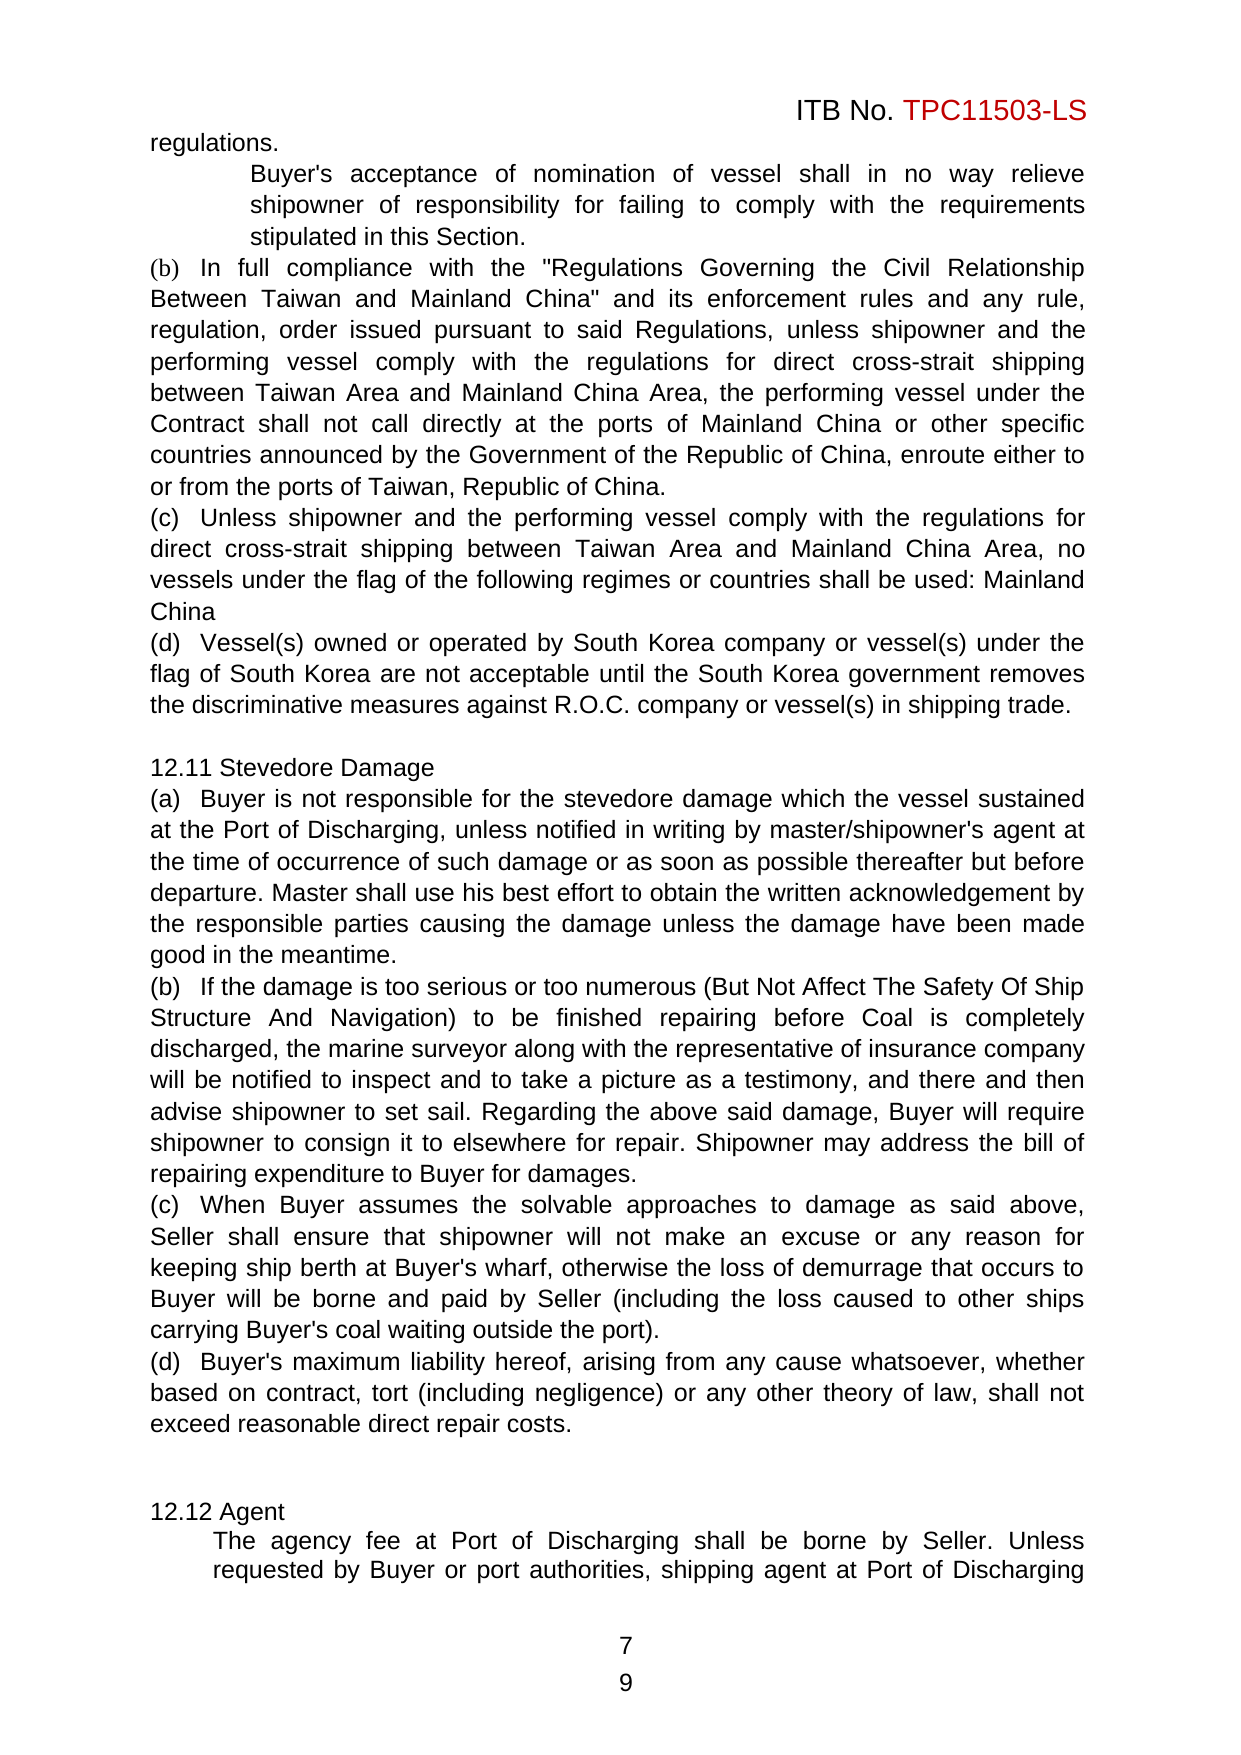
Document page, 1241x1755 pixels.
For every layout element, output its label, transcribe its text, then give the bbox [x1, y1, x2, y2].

list regulations. [150, 126, 1087, 157]
list Unless shipowner and the performing vessel comply with the regulations for direct cross-strait shipping between Taiwan Area and Mainland China Area, no vessels under the flag of the following regimes or countries shall be used: Mainland China [150, 501, 1087, 626]
text The agency fee at Port of Discharging shall be borne by Seller. Unless requested by Buyer or port authorities, shipping agent at Port of Discharging [213, 1526, 1087, 1584]
list Vessel(s) owned or operated by South Korea company or vessel(s) under the flag of South Korea are not acceptable until the South Korea government removes the discriminative measures against R.O.C. company or vessel(s) in shipping trade. [150, 626, 1087, 720]
list When Buyer assumes the solvable approaches to damage as said above, Seller shall ensure that shipowner will not make an excuse or any reason for keeping ship berth at Buyer's wharf, otherwise the loss of demurrage that occurs to Buyer will be borne and paid by Seller (including the loss caused to other ships carrying Buyer's coal waiting outside the port). [150, 1189, 1086, 1345]
text 12.12 Agent [150, 1497, 1087, 1526]
list If the damage is too serious or too numerous (But Not Affect The Safety Of Ship Structure And Navigation) to be finished repairing before Coal is completely discharged, the marine surveyor along with the representative of insurance company will be notified to inspect and to take a picture as a testimony, and there and then advise shipowner to set sail. Regarding the above said damage, Buyer will require shipowner to consign it to elsewhere for repair. Shipowner may address the bill of repairing expenditure to Buyer for damages. [150, 970, 1086, 1189]
text 12.11 Stevedore Damage [150, 751, 1086, 782]
list Buyer's maximum liability hereof, arising from any cause whatsoever, whether based on contract, tort (including negligence) or any other theory of law, shall not exceed reasonable direct repair costs. [150, 1345, 1086, 1439]
list Buyer is not responsible for the stevedore damage which the vessel sustained at the Port of Discharging, unless notified in writing by master/shipowner's agent at the time of occurrence of such damage or as soon as possible thereafter but before departure. Master shall use his best effort to obtain the written acknowledgement by the responsible parties causing the damage unless the damage have been made good in the meantime. [150, 782, 1086, 970]
text Buyer's acceptance of nomination of vessel shall in no way relieve shipowner of responsibility for failing to comply with the requirements stipulated in this Section. [250, 157, 1087, 251]
list In full compliance with the "Regulations Governing the Civil Relationship Between Taiwan and Mainland China" and its enforcement rules and any rule, regulation, order issued pursuant to said Regulations, unless shipowner and the performing vessel comply with the regulations for direct cross-strait shipping between Taiwan Area and Mainland China Area, the performing vessel under the Contract shall not call directly at the ports of Mainland China or other specific countries announced by the Government of the Republic of China, enroute either to or from the ports of Taiwan, Republic of China. [150, 251, 1087, 501]
